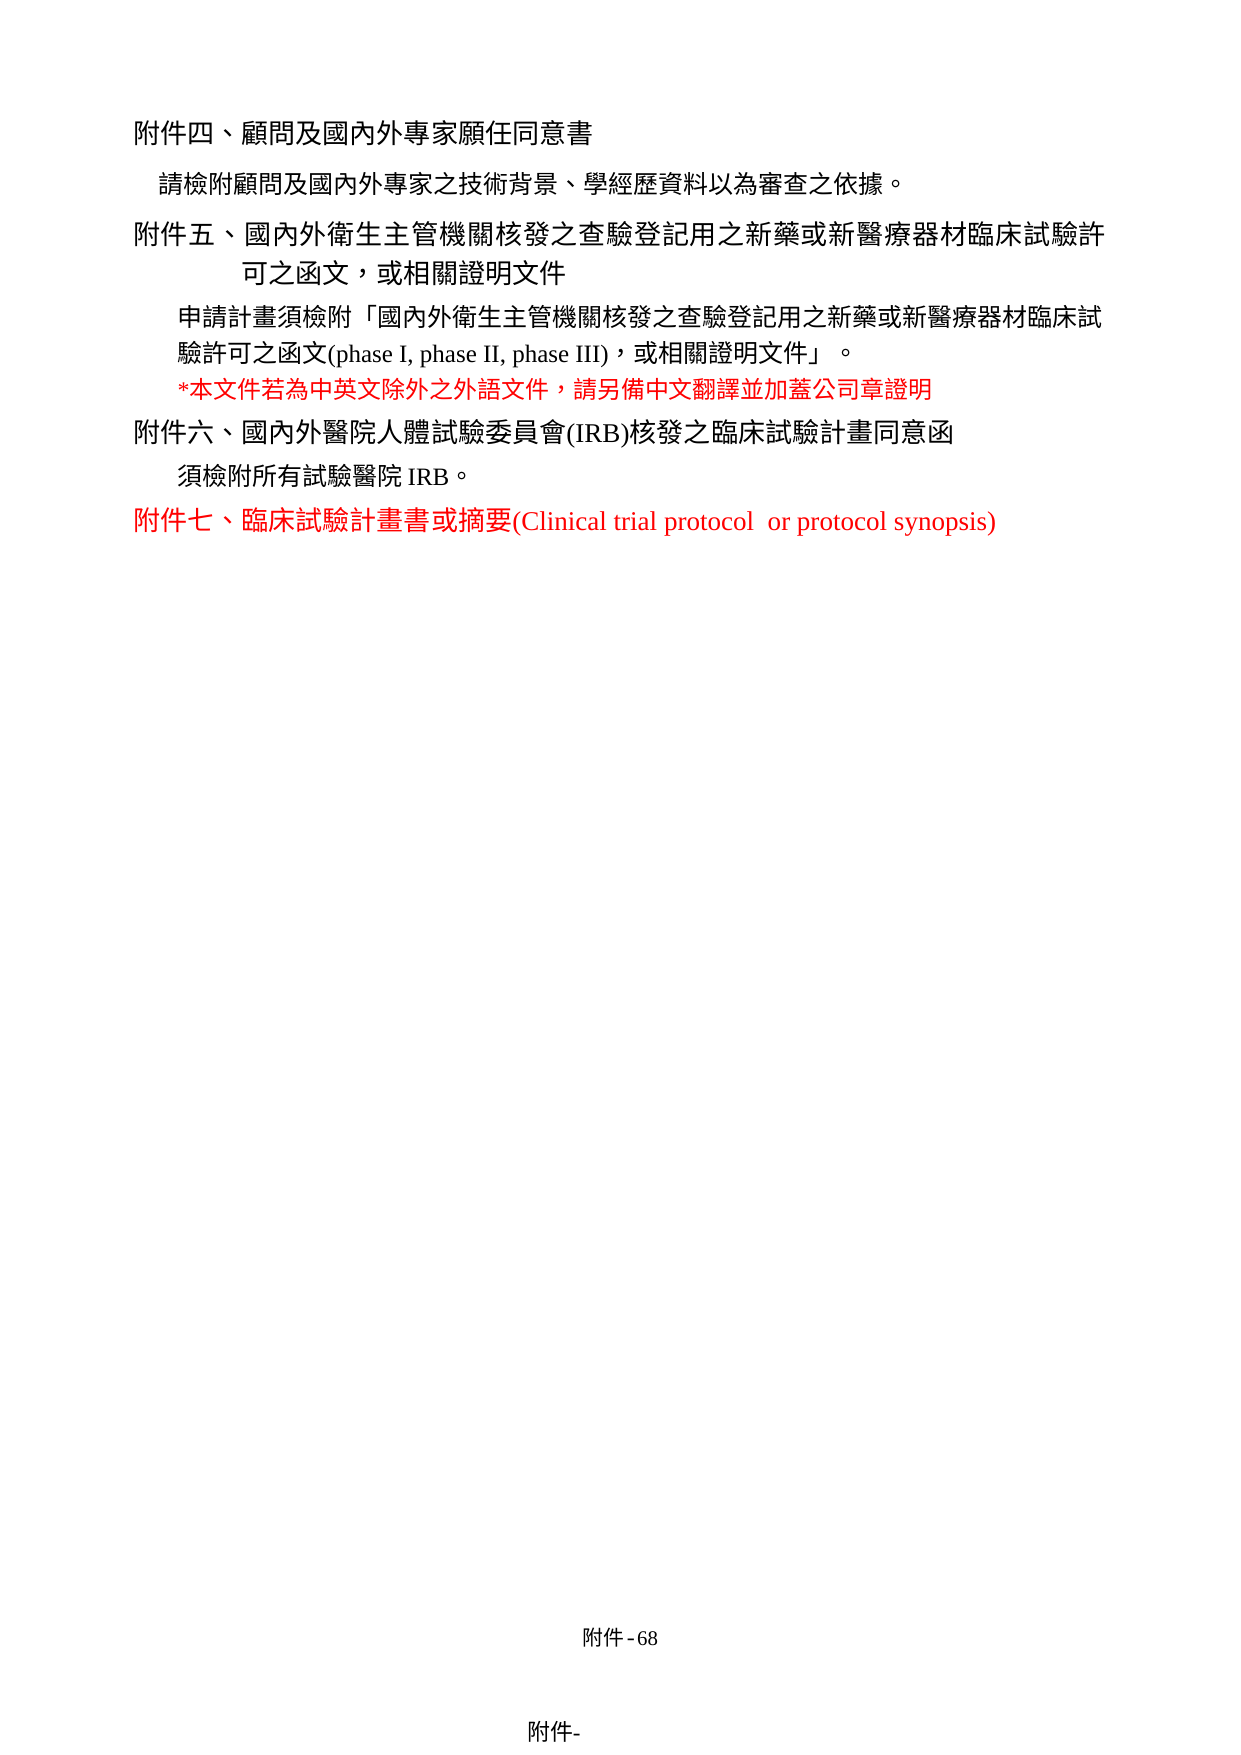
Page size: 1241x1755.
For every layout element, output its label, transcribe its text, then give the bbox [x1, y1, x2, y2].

text 附件七、臨床試驗計畫書或摘要(Clinical trial protocol or protocol synopsis) [133, 499, 1107, 538]
text 請檢附顧問及國內外專家之技術背景、學經歷資料以為審查之依據。 [158, 164, 1107, 200]
text *本文件若為中英文除外之外語文件，請另備中文翻譯並加蓋公司章證明 [177, 370, 1107, 405]
text 附件- [527, 1709, 599, 1745]
text 附件四、顧問及國內外專家願任同意書 [133, 112, 1107, 152]
text 須檢附所有試驗醫院IRB。 [177, 457, 1107, 493]
text 申請計畫須檢附「國內外衛生主管機關核發之查驗登記用之新藥或新醫療器材臨床試驗許可之函文(phase I, phase II, phase III)，或相關證明文件」。 [177, 298, 1107, 370]
text 附件五、國內外衛生主管機關核發之查驗登記用之新藥或新醫療器材臨床試驗許可之函文，或相關證明文件 [133, 213, 1107, 291]
text 附件六、國內外醫院人體試驗委員會(IRB)核發之臨床試驗計畫同意函 [133, 411, 1107, 450]
